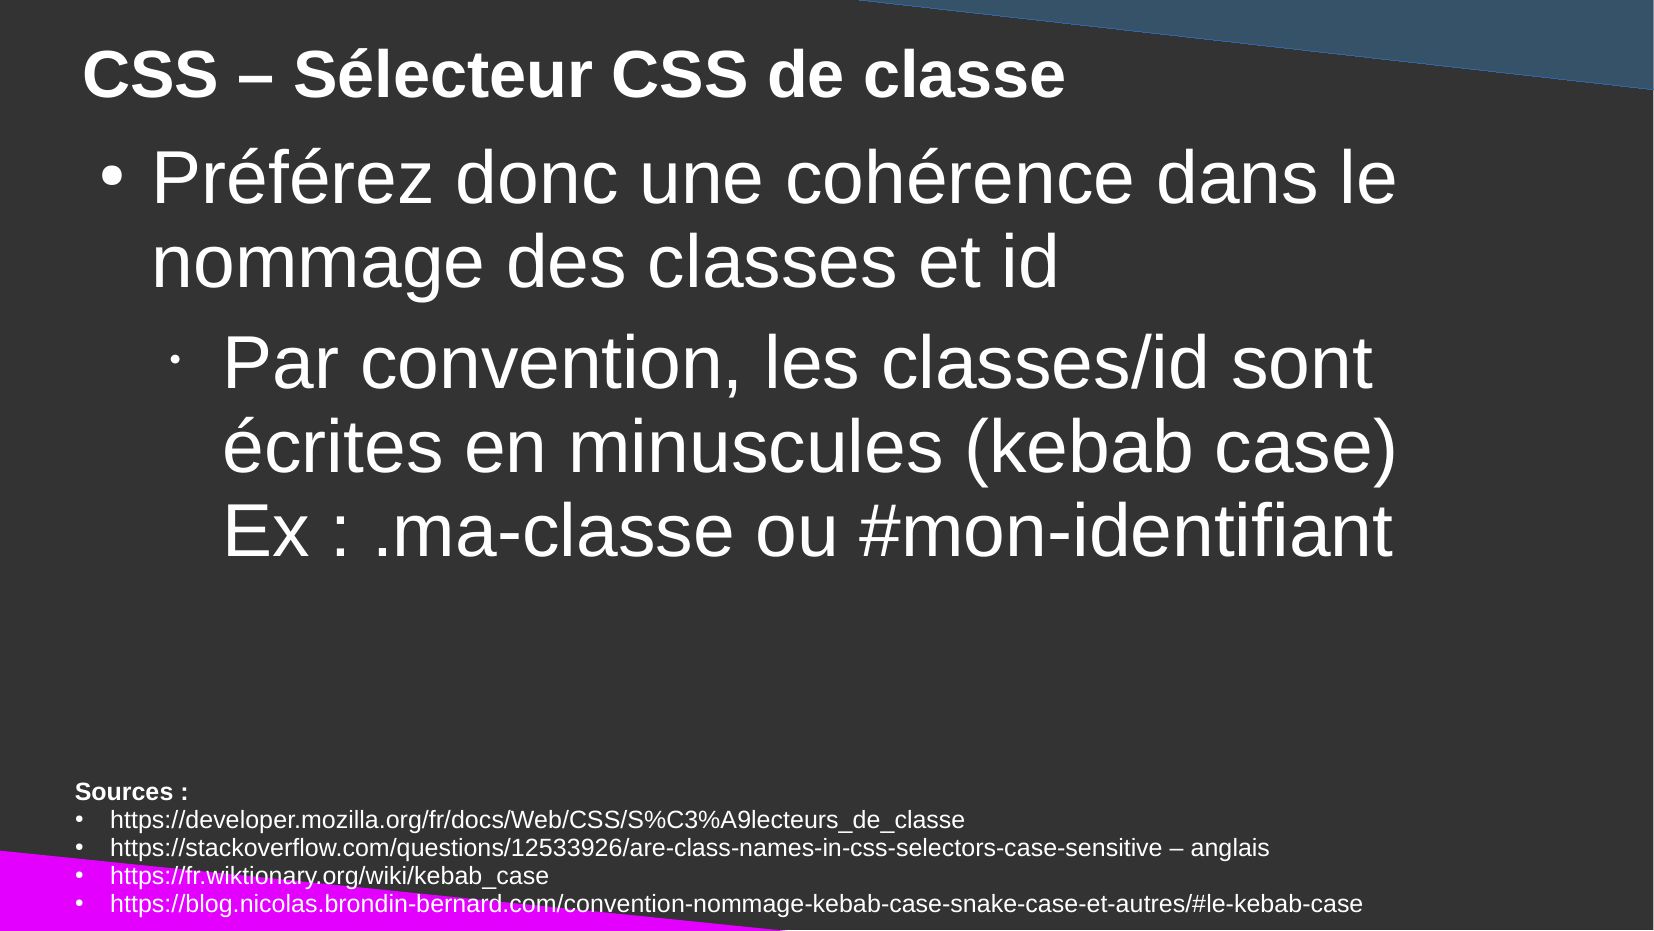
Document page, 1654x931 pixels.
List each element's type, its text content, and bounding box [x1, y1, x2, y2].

text_box [859, 0, 1654, 90]
title CSS – Sélecteur CSS de classe [82, 37, 1571, 114]
text_box Sources : https://developer.mozilla.org/fr/docs/Web/CSS/S%C3%A9lecteurs_de_classe https://stackoverflow.com/questions/12533926/are-class-names-in-css-selectors-case-sensitive – anglais https://fr.wiktionary.org/wiki/kebab_case https://blog.nicolas.brondin-bernard.com/convention-nommage-kebab-case-snake-case-et-autres/#le-kebab-case [60, 770, 1546, 926]
list Préférez donc une cohérence dans le nommage des classes et id Par convention, les classes/id sont écrites en minuscules (kebab case) Ex : .ma-classe ou #mon-identifiant [80, 135, 1605, 662]
text_box [0, 850, 788, 931]
